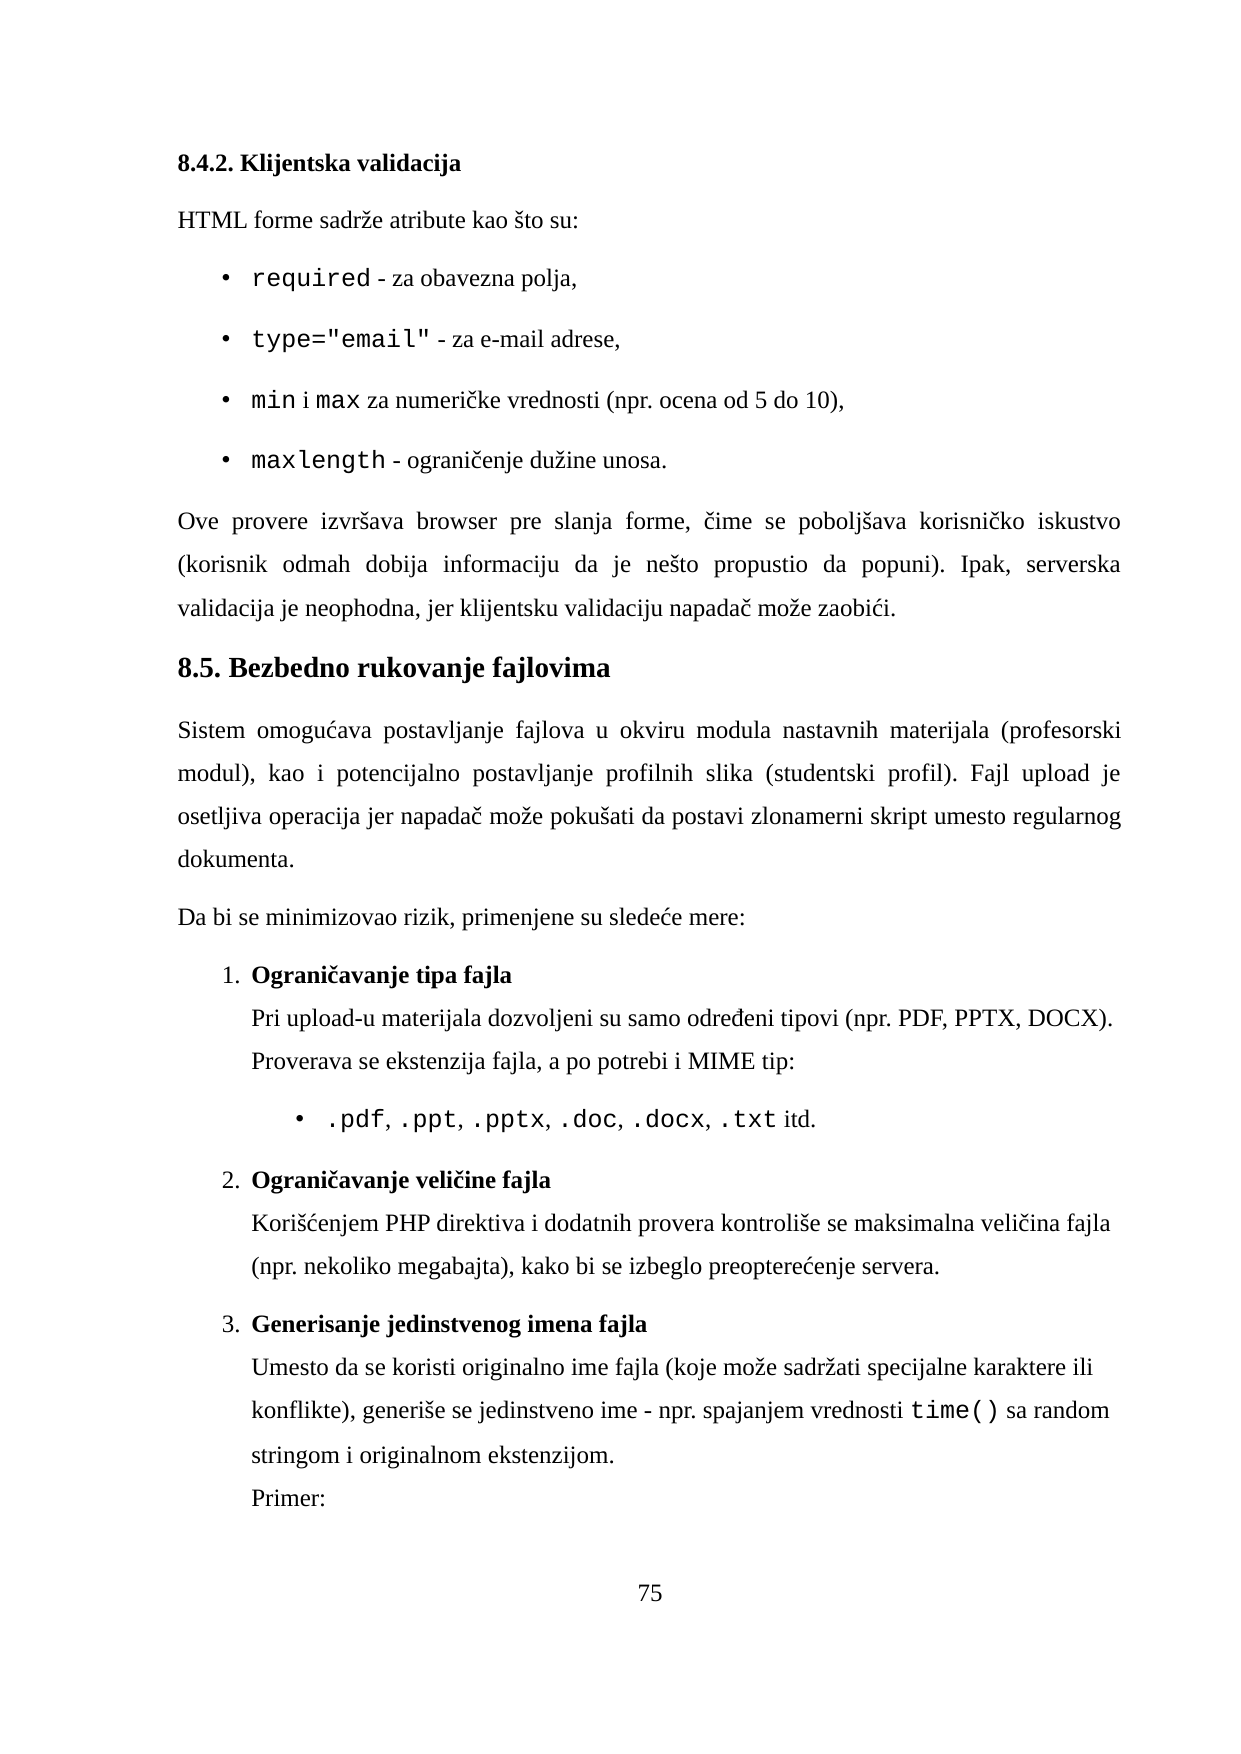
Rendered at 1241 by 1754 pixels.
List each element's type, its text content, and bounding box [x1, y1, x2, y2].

list Ograničavanje tipa fajla Pri upload-u materijala dozvoljeni su samo određeni tipovi (npr. PDF, PPTX, DOCX). Proverava se ekstenzija fajla, a po potrebi i MIME tip: [222, 960, 1122, 1075]
text Da bi se minimizovao rizik, primenjene su sledeće mere: [177, 902, 1122, 931]
list type="email" - za e-mail adrese, [222, 324, 1122, 355]
text Sistem omogućava postavljanje fajlova u okviru modula nastavnih materijala (profesorski modul), kao i potencijalno postavljanje profilnih slika (studentski profil). Fajl upload je osetljiva operacija jer napadač može pokušati da postavi zlonamerni skript umesto regularnog dokumenta. [177, 715, 1122, 873]
subtitle 8.4.2. Klijentska validacija [177, 148, 1122, 176]
list Generisanje jedinstvenog imena fajla Umesto da se koristi originalno ime fajla (koje može sadržati specijalne karaktere ili konflikte), generiše se jedinstveno ime - npr. spajanjem vrednosti time() sa random stringom i originalnom ekstenzijom. Primer: [222, 1309, 1122, 1512]
list .pdf, .ppt, .pptx, .doc, .docx, .txt itd. [295, 1104, 1122, 1135]
list min i max za numeričke vrednosti (npr. ocena od 5 do 10), [222, 385, 1122, 416]
subtitle 8.5. Bezbedno rukovanje fajlovima [177, 650, 1122, 684]
list maxlength - ograničenje dužine unosa. [222, 446, 1122, 476]
list Ograničavanje veličine fajla Korišćenjem PHP direktiva i dodatnih provera kontroliše se maksimalna veličina fajla (npr. nekoliko megabajta), kako bi se izbeglo preopterećenje servera. [222, 1165, 1122, 1280]
text Ove provere izvršava browser pre slanja forme, čime se poboljšava korisničko iskustvo (korisnik odmah dobija informaciju da je nešto propustio da popuni). Ipak, serverska validacija je neophodna, jer klijentsku validaciju napadač može zaobići. [177, 506, 1122, 621]
list required - za obavezna polja, [222, 263, 1122, 294]
text HTML forme sadrže atribute kao što su: [177, 205, 1122, 234]
